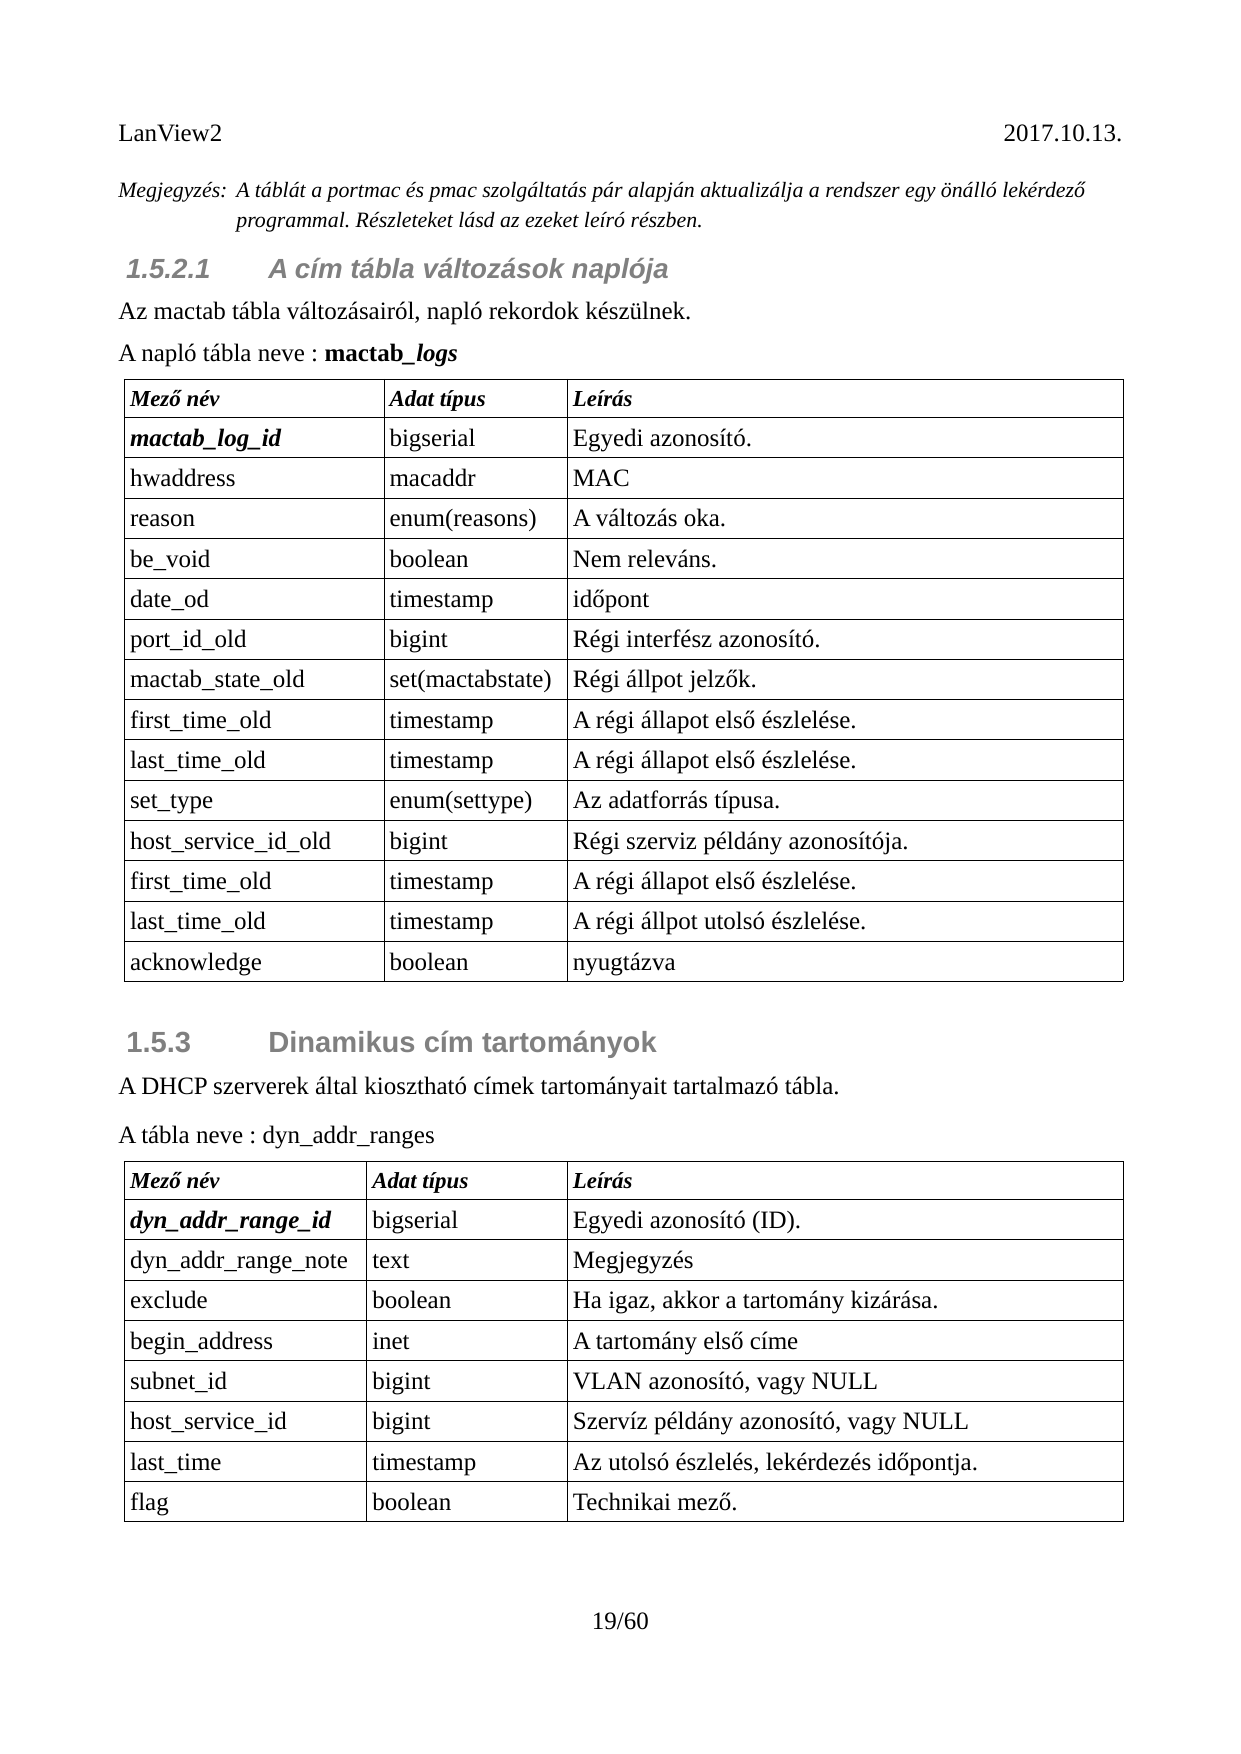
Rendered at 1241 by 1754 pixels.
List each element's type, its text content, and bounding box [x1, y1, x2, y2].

table_cell macaddr [385, 458, 567, 497]
table_cell timestamp [385, 902, 567, 941]
table_cell MAC [568, 458, 1123, 497]
table_cell host_service_id_old [125, 821, 384, 860]
table_cell A régi állpot utolsó észlelése. [568, 902, 1123, 941]
table_cell last_time [125, 1442, 366, 1481]
table_cell Megjegyzés [568, 1240, 1123, 1279]
table_header Mező név [125, 1162, 366, 1199]
table_cell A régi állapot első észlelése. [568, 700, 1123, 739]
table_cell first_time_old [125, 861, 384, 901]
table_cell Régi szerviz példány azonosítója. [568, 821, 1123, 860]
table_cell begin_address [125, 1321, 366, 1360]
table_cell bigserial [385, 418, 567, 457]
table_cell boolean [367, 1482, 567, 1521]
table_cell Az adatforrás típusa. [568, 781, 1123, 820]
table_cell A régi állapot első észlelése. [568, 740, 1123, 780]
table_cell dyn_addr_range_note [125, 1240, 366, 1279]
table_cell text [367, 1240, 567, 1279]
table_cell subnet_id [125, 1361, 366, 1401]
text Megjegyzés: A táblát a portmac és pmac szolgáltatás pár alapján aktualizálja a rendszer egy önálló lekérdező programmal. Részleteket lásd az ezeket leíró részben. [118, 177, 1122, 232]
table_cell dyn_addr_range_id [125, 1200, 366, 1239]
table_cell A régi állapot első észlelése. [568, 861, 1123, 901]
table_cell VLAN azonosító, vagy NULL [568, 1361, 1123, 1401]
table_cell Technikai mező. [568, 1482, 1123, 1521]
table_cell enum(reasons) [385, 499, 567, 538]
table_cell bigint [367, 1402, 567, 1441]
table_cell boolean [367, 1281, 567, 1320]
table_cell first_time_old [125, 700, 384, 739]
table_header Adat típus [385, 380, 567, 417]
table_cell acknowledge [125, 942, 384, 981]
table_cell Régi állpot jelzők. [568, 660, 1123, 699]
table_cell nyugtázva [568, 942, 1123, 981]
table_header Mező név [125, 380, 384, 417]
table_cell A tartomány első címe [568, 1321, 1123, 1360]
table_cell Egyedi azonosító. [568, 418, 1123, 457]
table_header Adat típus [367, 1162, 567, 1199]
text Az mactab tábla változásairól, napló rekordok készülnek. [118, 296, 1122, 325]
table_header Leírás [568, 380, 1123, 417]
table_cell Régi interfész azonosító. [568, 620, 1123, 659]
table_cell hwaddress [125, 458, 384, 497]
table_cell időpont [568, 579, 1123, 618]
text A tábla neve : dyn_addr_ranges [118, 1120, 1122, 1148]
table_cell flag [125, 1482, 366, 1521]
table_cell host_service_id [125, 1402, 366, 1441]
table_cell Az utolsó észlelés, lekérdezés időpontja. [568, 1442, 1123, 1481]
table_cell set(mactabstate) [385, 660, 567, 699]
table_cell bigserial [367, 1200, 567, 1239]
table_cell mactab_log_id [125, 418, 384, 457]
table_cell reason [125, 499, 384, 538]
table_header Leírás [568, 1162, 1123, 1199]
table_cell timestamp [385, 700, 567, 739]
table_cell bigint [385, 821, 567, 860]
table_cell last_time_old [125, 740, 384, 780]
table_cell date_od [125, 579, 384, 618]
table_cell Ha igaz, akkor a tartomány kizárása. [568, 1281, 1123, 1320]
table_cell boolean [385, 539, 567, 578]
table_cell timestamp [367, 1442, 567, 1481]
subtitle A cím tábla változások naplója [118, 252, 1122, 284]
text A DHCP szerverek által kiosztható címek tartományait tartalmazó tábla. [118, 1071, 1122, 1099]
table_cell timestamp [385, 579, 567, 618]
table_cell last_time_old [125, 902, 384, 941]
subtitle Dinamikus cím tartományok [118, 1025, 1122, 1058]
text A napló tábla neve : mactab_logs [118, 338, 1122, 366]
table_cell be_void [125, 539, 384, 578]
table_cell timestamp [385, 740, 567, 780]
table_cell bigint [367, 1361, 567, 1401]
table_cell Nem releváns. [568, 539, 1123, 578]
table_cell boolean [385, 942, 567, 981]
table_cell Egyedi azonosító (ID). [568, 1200, 1123, 1239]
table_cell timestamp [385, 861, 567, 901]
table_cell set_type [125, 781, 384, 820]
table_cell A változás oka. [568, 499, 1123, 538]
table_cell mactab_state_old [125, 660, 384, 699]
table_cell inet [367, 1321, 567, 1360]
table_cell enum(settype) [385, 781, 567, 820]
table_cell port_id_old [125, 620, 384, 659]
table_cell bigint [385, 620, 567, 659]
table_cell exclude [125, 1281, 366, 1320]
table_cell Szervíz példány azonosító, vagy NULL [568, 1402, 1123, 1441]
